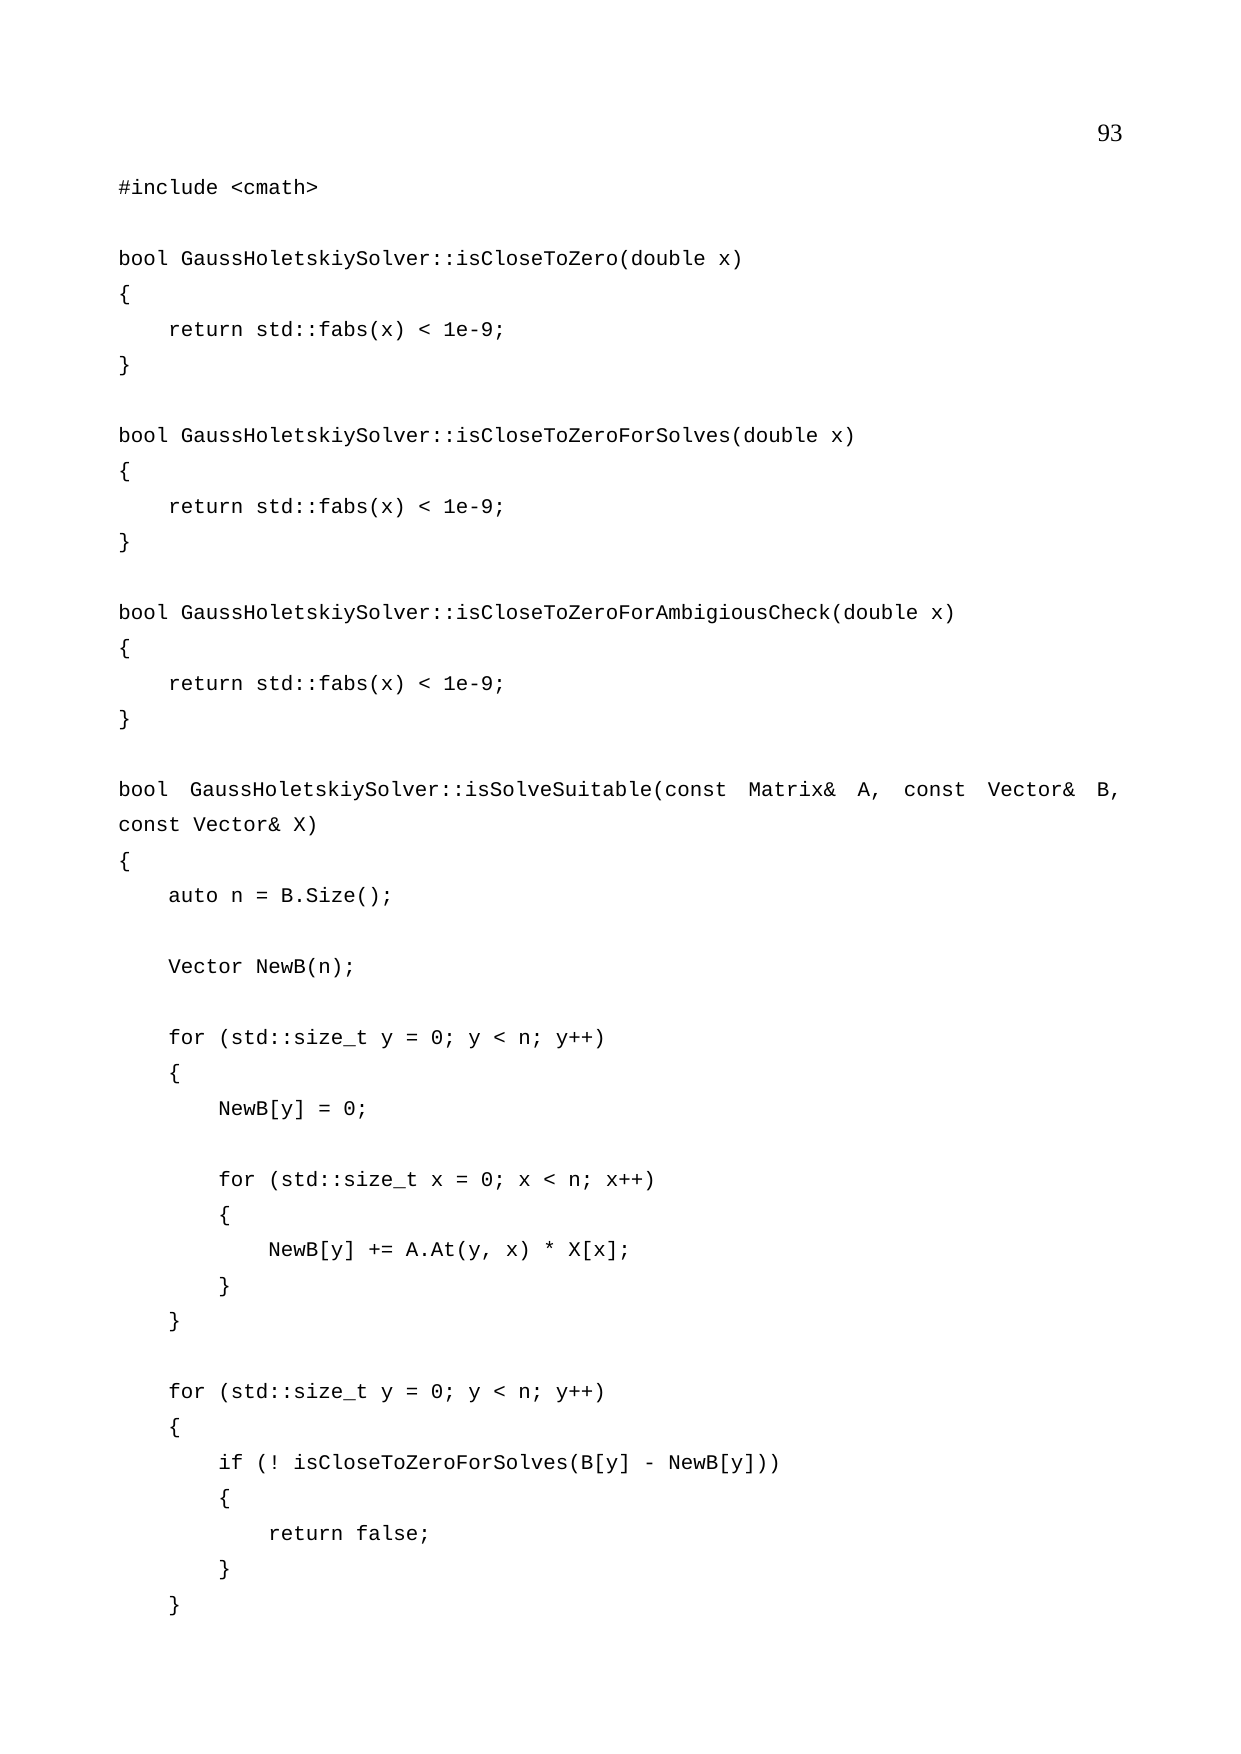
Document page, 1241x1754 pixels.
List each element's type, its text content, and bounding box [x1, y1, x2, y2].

text } [118, 1558, 1122, 1582]
text { [118, 1062, 1122, 1086]
text auto n = B.Size(); [118, 885, 1122, 909]
text NewB[y] += A.At(y, x) * X[x]; [118, 1239, 1122, 1263]
text for (std::size_t x = 0; x < n; x++) [118, 1168, 1122, 1192]
text } [118, 1275, 1122, 1298]
text return false; [118, 1523, 1122, 1546]
text { [118, 850, 1122, 873]
text NewB[y] = 0; [118, 1098, 1122, 1121]
text } [118, 1310, 1122, 1334]
text bool GaussHoletskiySolver::isCloseToZeroForAmbigiousCheck(double x) [118, 602, 1122, 626]
text } [118, 354, 1122, 378]
text return std::fabs(x) < 1e-9; [118, 318, 1122, 342]
text } [118, 1593, 1122, 1617]
text } [118, 531, 1122, 555]
text bool GaussHoletskiySolver::isCloseToZero(double x) [118, 248, 1122, 271]
text Vector NewB(n); [118, 956, 1122, 980]
text if (! isCloseToZeroForSolves(B[y] - NewB[y])) [118, 1452, 1122, 1476]
text } [118, 708, 1122, 732]
text { [118, 1204, 1122, 1228]
text { [118, 460, 1122, 484]
text for (std::size_t y = 0; y < n; y++) [118, 1381, 1122, 1405]
text { [118, 1487, 1122, 1511]
text for (std::size_t y = 0; y < n; y++) [118, 1027, 1122, 1051]
text #include <cmath> [118, 177, 1122, 201]
text return std::fabs(x) < 1e-9; [118, 496, 1122, 519]
text { [118, 283, 1122, 307]
text { [118, 1416, 1122, 1440]
text bool GaussHoletskiySolver::isCloseToZeroForSolves(double x) [118, 425, 1122, 448]
text { [118, 637, 1122, 661]
text bool GaussHoletskiySolver::isSolveSuitable(const Matrix& A, const Vector& B, const Vector& X) [118, 779, 1122, 838]
text return std::fabs(x) < 1e-9; [118, 673, 1122, 696]
